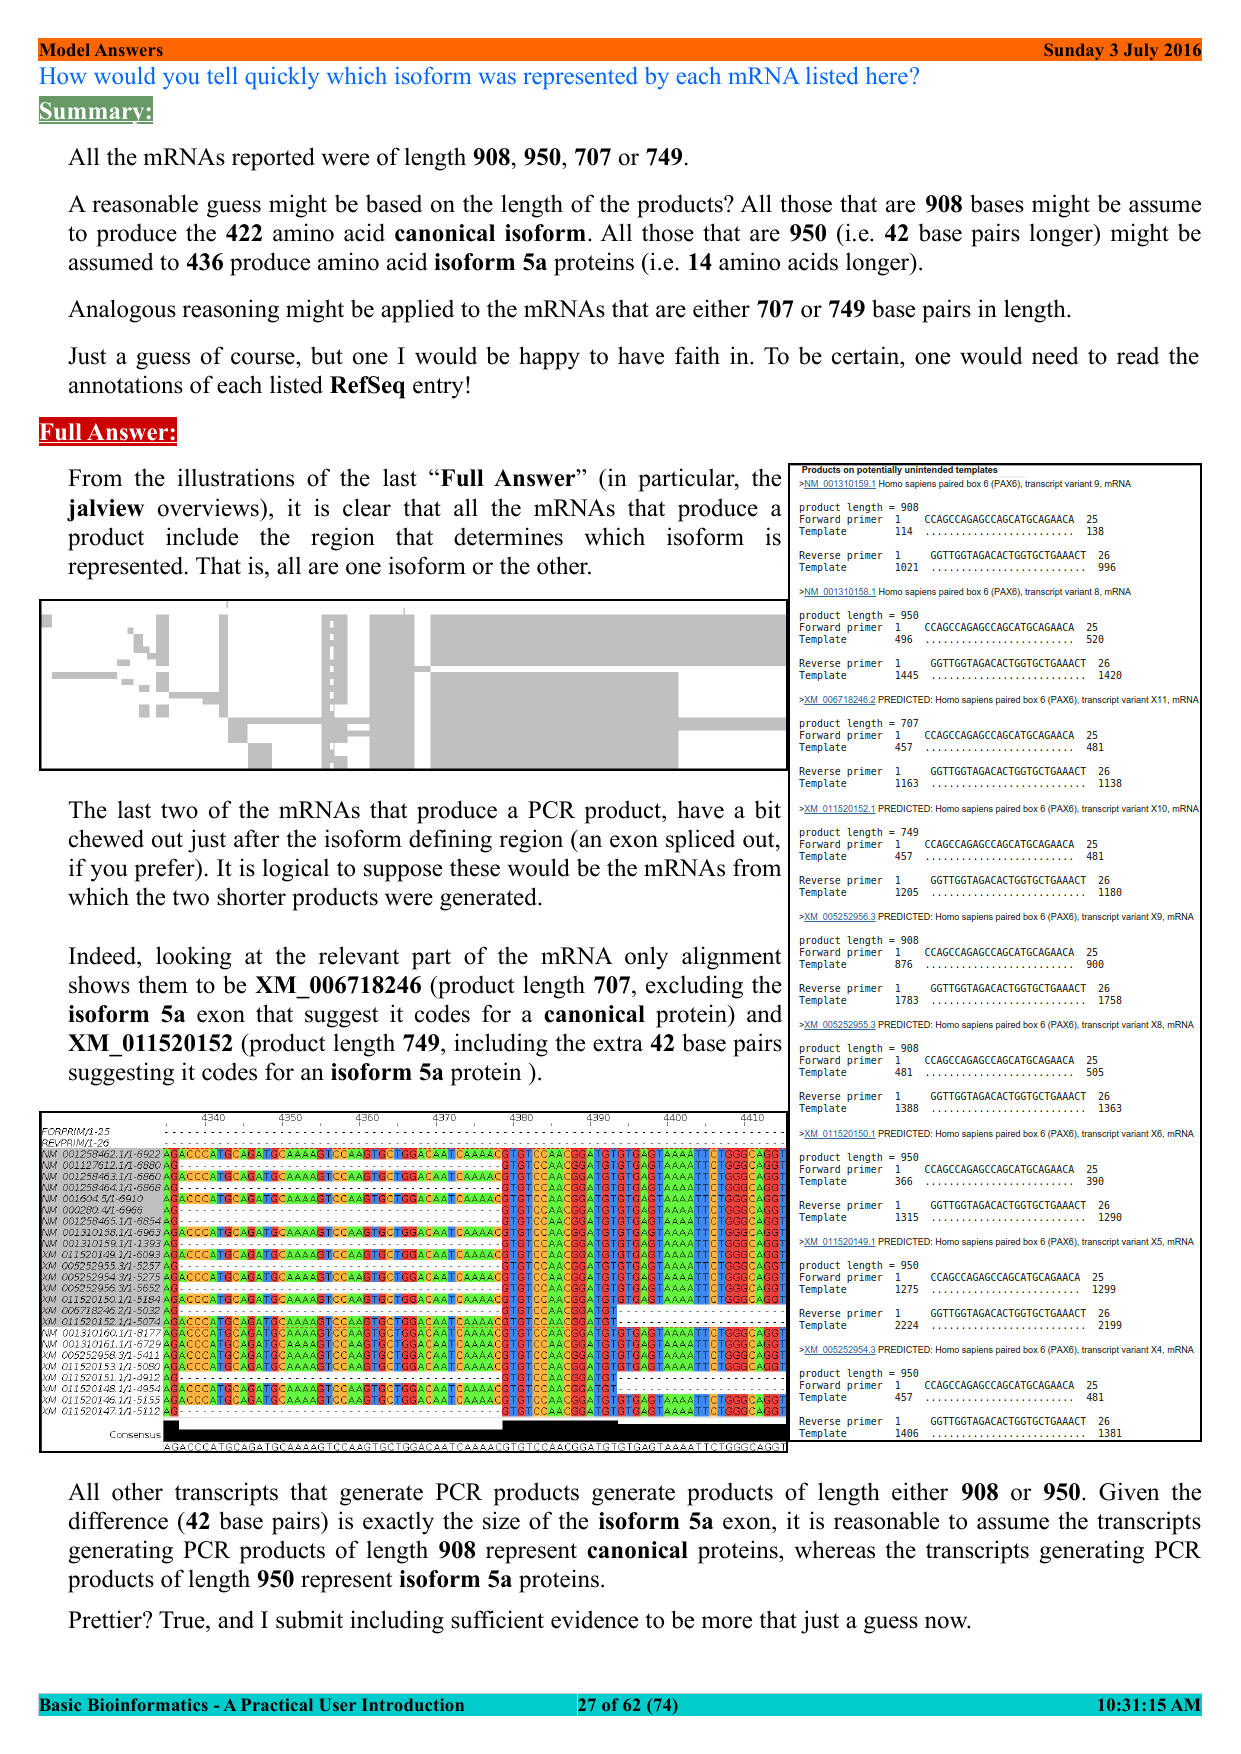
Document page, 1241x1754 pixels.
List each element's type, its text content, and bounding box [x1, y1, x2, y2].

text Summary: [38, 96, 1202, 124]
picture [41, 1113, 786, 1451]
text A reasonable guess might be based on the length of the products? All those that are 908 bases might be assume to produce the 422 amino acid canonical isoform. All those that are 950 (i.e. 42 base pairs longer) might be assumed to 436 produce amino acid isoform 5a proteins (i.e. 14 amino acids longer). [68, 189, 1202, 276]
text All other transcripts that generate PCR products generate products of length either 908 or 950. Given the difference (42 base pairs) is exactly the size of the isoform 5a exon, it is reasonable to assume the transcripts generating PCR products of length 908 represent canonical proteins, whereas the transcripts generating PCR products of length 950 represent isoform 5a proteins. [68, 1442, 1202, 1593]
text How would you tell quickly which isoform was represented by each mRNA listed here? [38, 61, 1202, 89]
text [68, 1098, 788, 1111]
text Prettier? True, and I submit including sufficient evidence to be more that just a guess now. [68, 1605, 1202, 1634]
text Indeed, looking at the relevant part of the mRNA only alignment shows them to be XM_006718246 (product length 707, excluding the isoform 5a exon that suggest it codes for a canonical protein) and XM_011520152 (product length 749, including the extra 42 base pairs suggesting it codes for an isoform 5a protein ). [68, 941, 788, 1086]
picture [790, 465, 1200, 1440]
text Analogous reasoning might be applied to the mRNAs that are either 707 or 749 base pairs in length. [68, 294, 1202, 323]
text The last two of the mRNAs that produce a PCR product, have a bit chewed out just after the isoform defining region (an exon spliced out, if you prefer). It is logical to suppose these would be the mRNAs from which the two shorter products were generated. [68, 771, 788, 911]
text Full Answer: [38, 417, 1202, 446]
text From the illustrations of the last “Full Answer” (in particular, the jalview overviews), it is clear that all the mRNAs that produce a product include the region that determines which isoform is represented. That is, all are one isoform or the other. [68, 463, 788, 579]
text Just a guess of course, but one I would be happy to have faith in. To be certain, one would need to read the annotations of each listed RefSeq entry! [68, 341, 1202, 399]
text All the mRNAs reported were of length 908, 950, 707 or 749. [68, 142, 1202, 171]
picture [41, 601, 786, 769]
